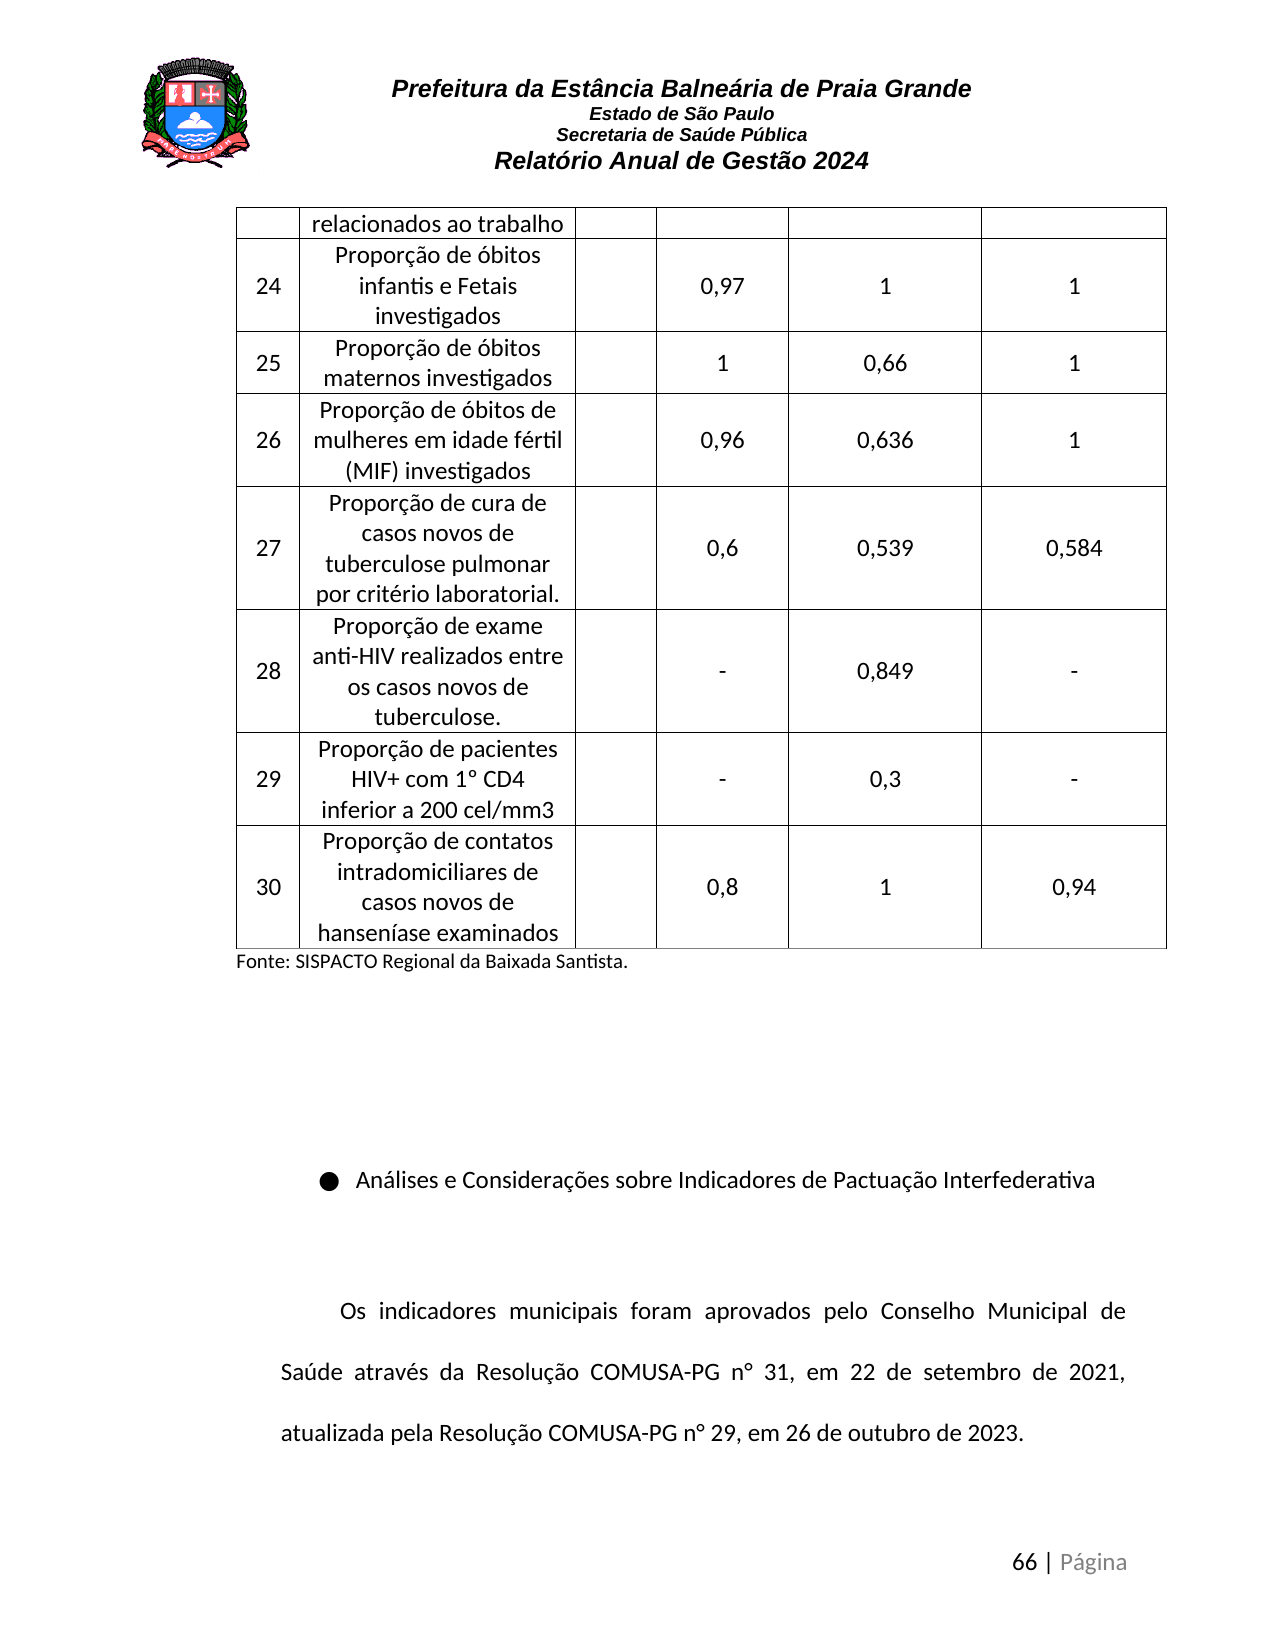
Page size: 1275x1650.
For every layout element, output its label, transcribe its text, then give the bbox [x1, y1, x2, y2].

table_cell 25 [237, 332, 299, 393]
table_cell 0,539 [789, 487, 981, 609]
table_cell [576, 826, 656, 948]
table_cell [576, 208, 656, 238]
table_cell [576, 610, 656, 732]
table_cell Proporção de pacientes HIV+ com 1º CD4 inferior a 200 cel/mm3 [300, 733, 575, 824]
table_cell Proporção de óbitos maternos investigados [300, 332, 575, 393]
table_cell 1 [789, 826, 981, 948]
table_cell - [657, 733, 788, 824]
table_cell - [982, 610, 1166, 732]
table_cell 1 [982, 394, 1166, 486]
table_cell [576, 394, 656, 486]
table_cell [657, 208, 788, 238]
table_cell Proporção de cura de casos novos de tuberculose pulmonar por critério laboratorial. [300, 487, 575, 609]
table_cell 0,8 [657, 826, 788, 948]
table_cell [576, 487, 656, 609]
text Fonte: SISPACTO Regional da Baixada Santista. [236, 949, 1127, 974]
table_cell 1 [982, 332, 1166, 393]
table_cell [789, 208, 981, 238]
table_cell 0,584 [982, 487, 1166, 609]
table_cell [576, 332, 656, 393]
table_cell 29 [237, 733, 299, 824]
table_cell 1 [982, 239, 1166, 331]
table_cell Proporção de óbitos infantis e Fetais investigados [300, 239, 575, 331]
picture [132, 55, 259, 172]
table_cell 28 [237, 610, 299, 732]
table_cell 0,636 [789, 394, 981, 486]
list Análises e Considerações sobre Indicadores de Pactuação Interfederativa [318, 1152, 1127, 1203]
table_cell relacionados ao trabalho [300, 208, 575, 238]
table_cell 1 [789, 239, 981, 331]
table_cell 0,96 [657, 394, 788, 486]
table_cell Proporção de óbitos de mulheres em idade fértil (MIF) investigados [300, 394, 575, 486]
table_cell 0,66 [789, 332, 981, 393]
table_cell Proporção de contatos intradomiciliares de casos novos de hanseníase examinados [300, 826, 575, 948]
table_cell [982, 208, 1166, 238]
table_cell - [657, 610, 788, 732]
table_cell 1 [657, 332, 788, 393]
table_cell - [982, 733, 1166, 824]
table_cell Proporção de exame anti-HIV realizados entre os casos novos de tuberculose. [300, 610, 575, 732]
table_cell 27 [237, 487, 299, 609]
table_cell [237, 208, 299, 238]
table_cell 30 [237, 826, 299, 948]
table_cell 0,3 [789, 733, 981, 824]
table_cell 24 [237, 239, 299, 331]
text Os indicadores municipais foram aprovados pelo Conselho Municipal de Saúde através da Resolução COMUSA-PG n° 31, em 22 de setembro de 2021, atualizada pela Resolução COMUSA-PG n° 29, em 26 de outubro de 2023. [281, 1295, 1127, 1447]
table_cell 0,849 [789, 610, 981, 732]
table_cell 0,6 [657, 487, 788, 609]
table_cell [576, 239, 656, 331]
table_cell 0,94 [982, 826, 1166, 948]
table_cell [576, 733, 656, 824]
table_cell 26 [237, 394, 299, 486]
table_cell 0,97 [657, 239, 788, 331]
